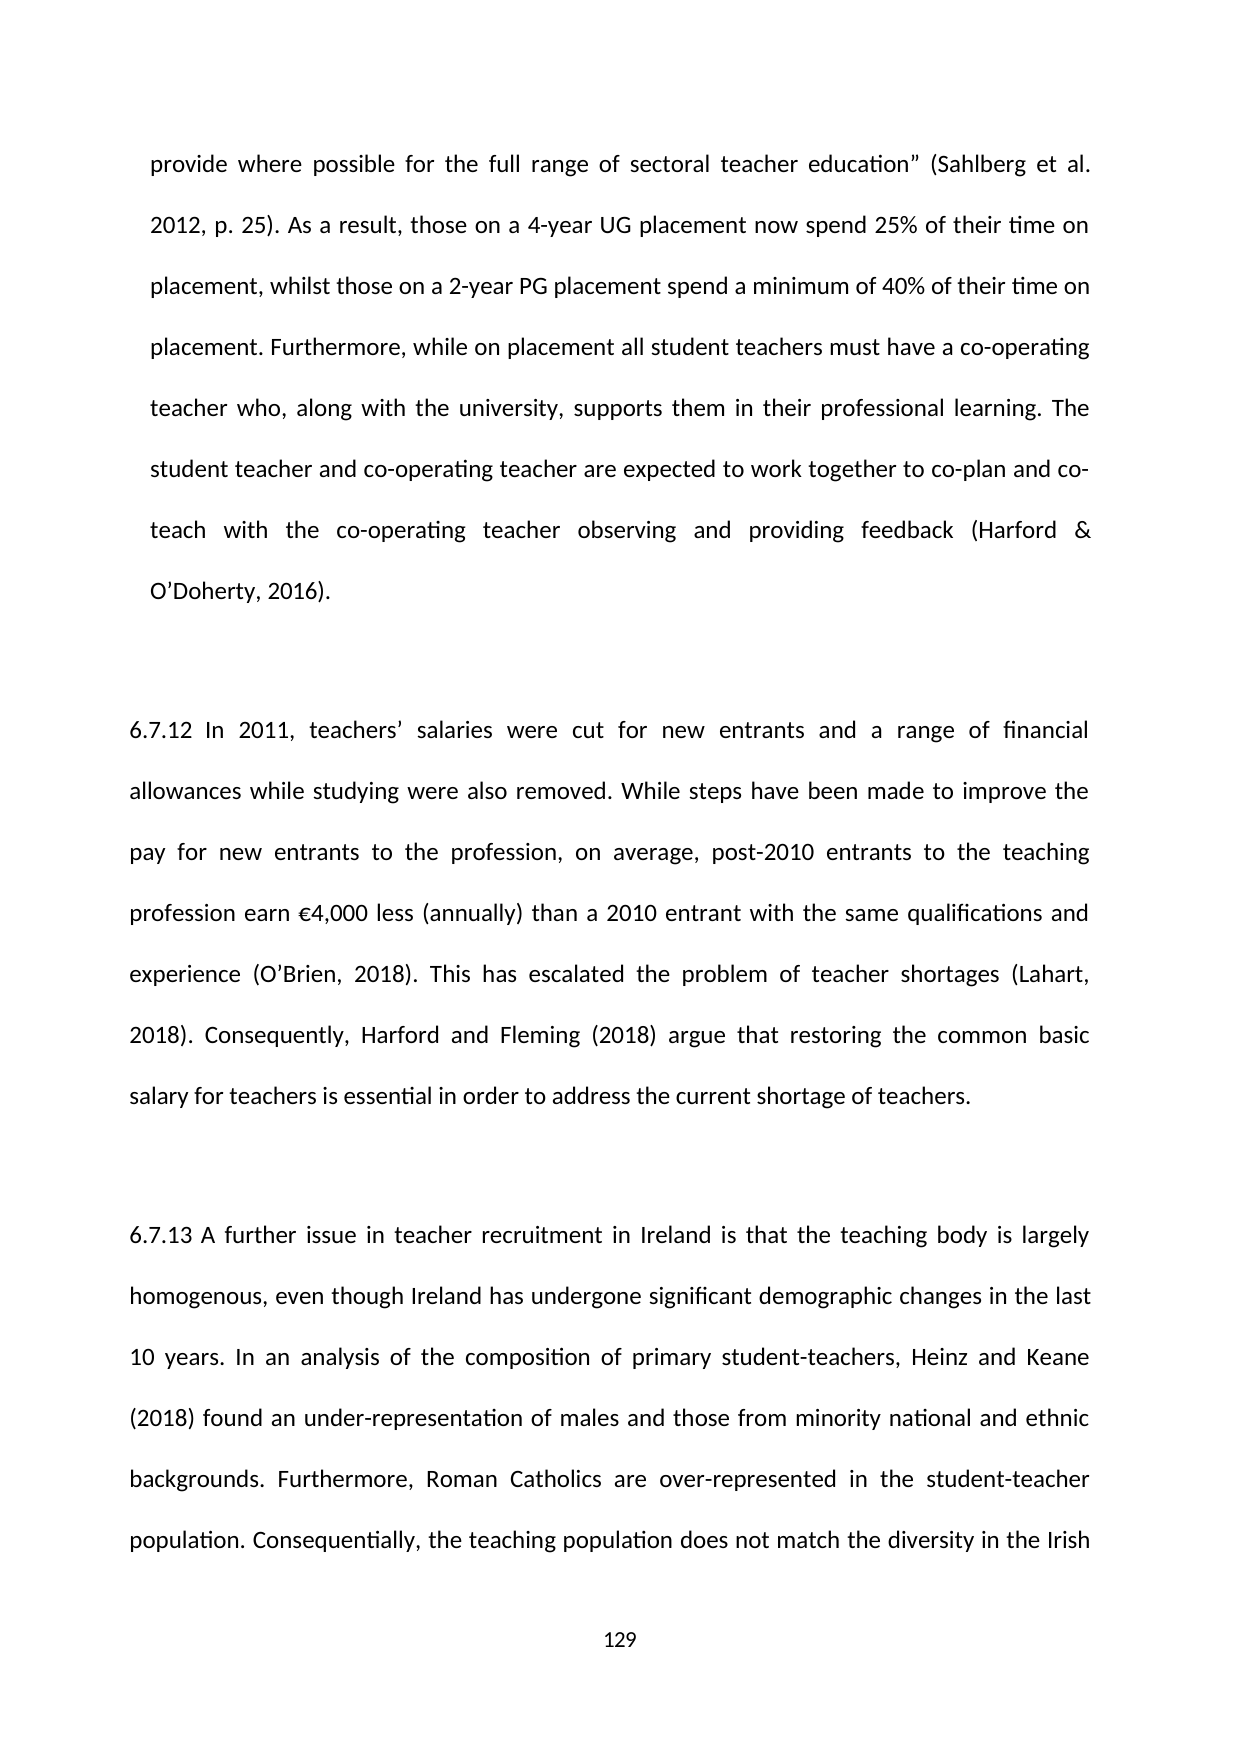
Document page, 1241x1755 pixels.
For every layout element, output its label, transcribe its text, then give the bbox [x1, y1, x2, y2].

list A further issue in teacher recruitment in Ireland is that the teaching body is largely homogenous, even though Ireland has undergone significant demographic changes in the last 10 years. In an analysis of the composition of primary student-teachers, Heinz and Keane (2018) found an under-representation of males and those from minority national and ethnic backgrounds. Furthermore, Roman Catholics are over-represented in the student-teacher population. Consequentially, the teaching population does not match the diversity in the Irish [129, 1219, 1091, 1555]
text provide where possible for the full range of sectoral teacher education” (Sahlberg et al. 2012, p. 25). As a result, those on a 4-year UG placement now spend 25% of their time on placement, whilst those on a 2-year PG placement spend a minimum of 40% of their time on placement. Furthermore, while on placement all student teachers must have a co-operating teacher who, along with the university, supports them in their professional learning. The student teacher and co-operating teacher are expected to work together to co-plan and co- teach with the co-operating teacher observing and providing feedback (Harford & O’Doherty, 2016). [150, 148, 1091, 606]
list In 2011, teachers’ salaries were cut for new entrants and a range of financial allowances while studying were also removed. While steps have been made to improve the pay for new entrants to the profession, on average, post-2010 entrants to the teaching profession earn €4,000 less (annually) than a 2010 entrant with the same qualifications and experience (O’Brien, 2018). This has escalated the problem of teacher shortages (Lahart, 2018). Consequently, Harford and Fleming (2018) argue that restoring the common basic salary for teachers is essential in order to address the current shortage of teachers. [129, 714, 1091, 1111]
